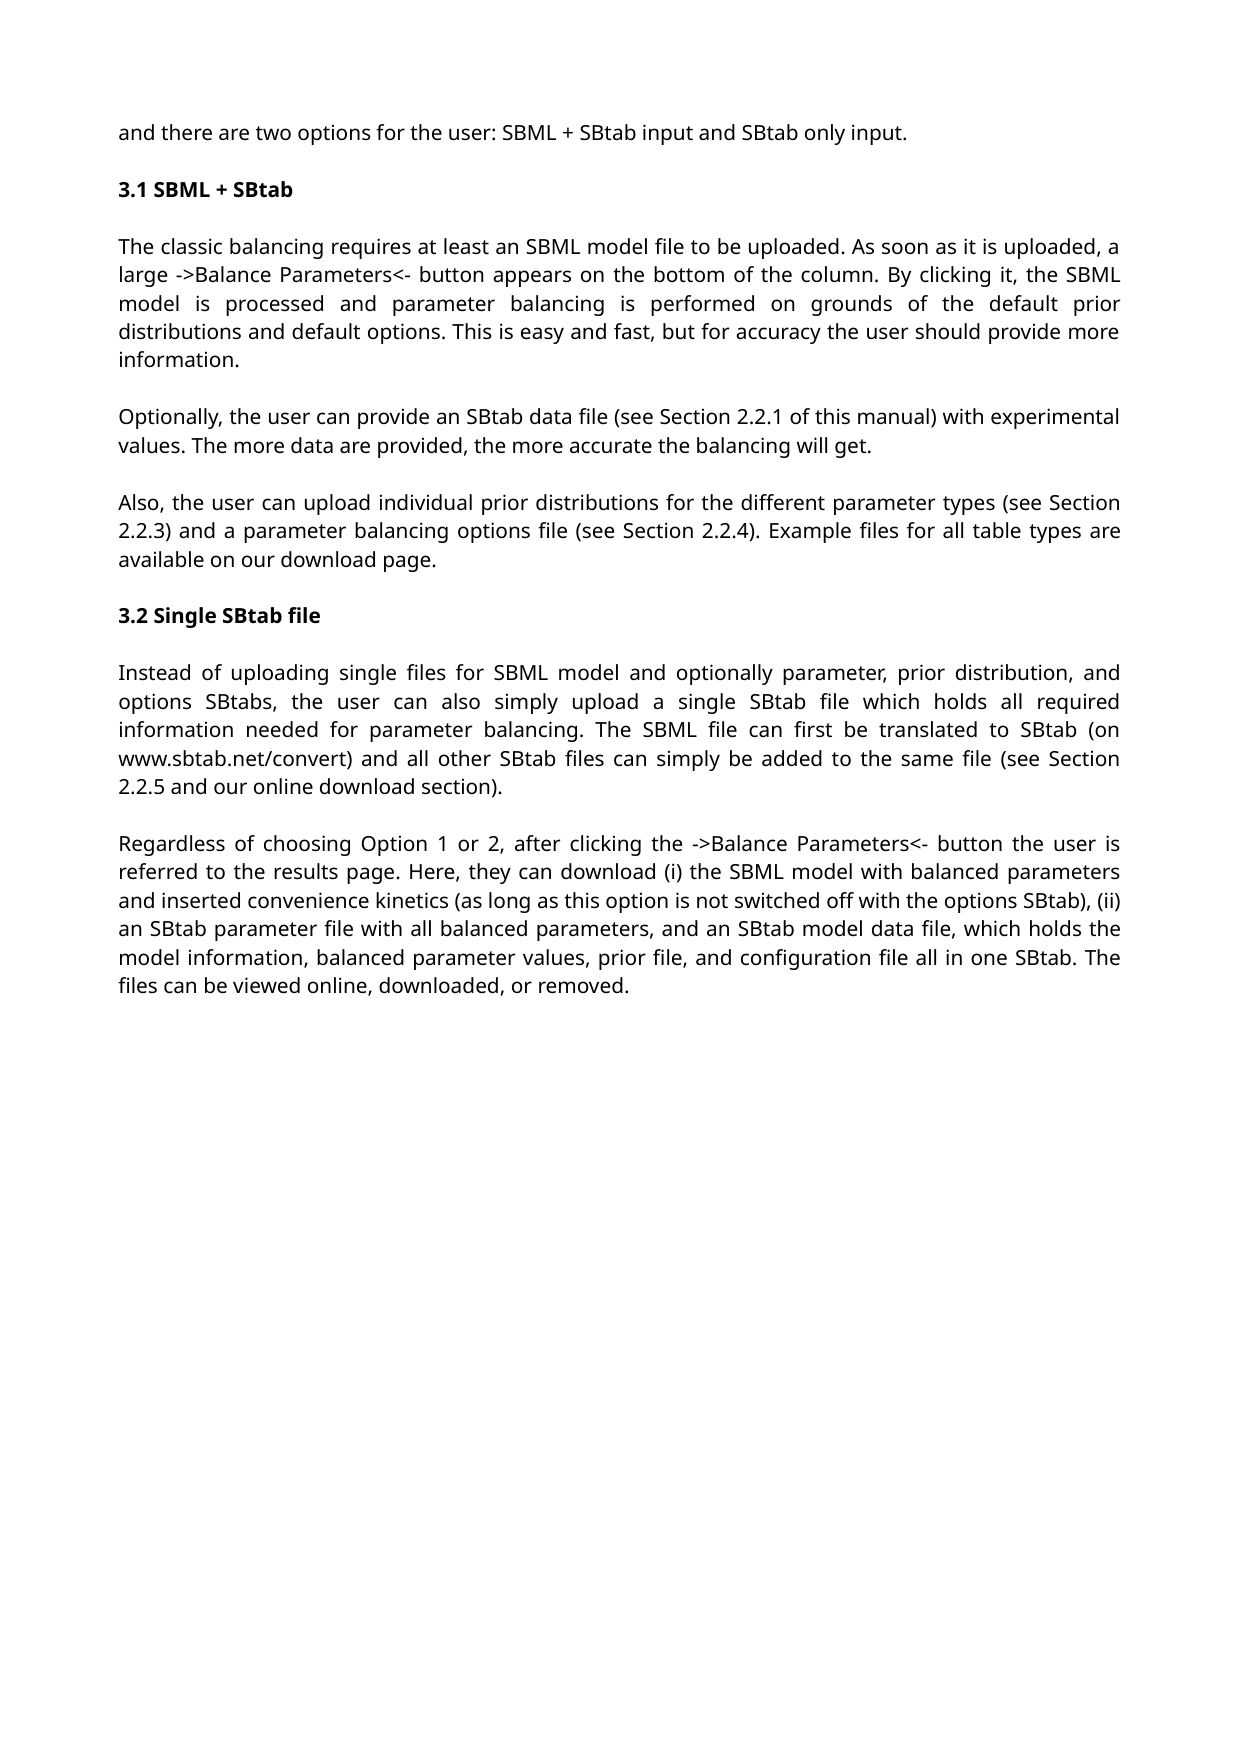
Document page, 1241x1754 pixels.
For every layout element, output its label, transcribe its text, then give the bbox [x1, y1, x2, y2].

text Instead of uploading single files for SBML model and optionally parameter, prior distribution, and options SBtabs, the user can also simply upload a single SBtab file which holds all required information needed for parameter balancing. The SBML file can first be translated to SBtab (on www.sbtab.net/convert) and all other SBtab files can simply be added to the same file (see Section 2.2.5 and our online download section). [118, 658, 1122, 801]
text Also, the user can upload individual prior distributions for the different parameter types (see Section 2.2.3) and a parameter balancing options file (see Section 2.2.4). Example files for all table types are available on our download page. [118, 488, 1122, 573]
text 3.1 SBML + SBtab [118, 175, 1122, 203]
text Regardless of choosing Option 1 or 2, after clicking the ->Balance Parameters<- button the user is referred to the results page. Here, they can download (i) the SBML model with balanced parameters and inserted convenience kinetics (as long as this option is not switched off with the options SBtab), (ii) an SBtab parameter file with all balanced parameters, and an SBtab model data file, which holds the model information, balanced parameter values, prior file, and configuration file all in one SBtab. The files can be viewed online, downloaded, or removed. [118, 829, 1122, 1000]
text and there are two options for the user: SBML + SBtab input and SBtab only input. [118, 118, 1122, 147]
text 3.2 Single SBtab file [118, 602, 1122, 630]
text Optionally, the user can provide an SBtab data file (see Section 2.2.1 of this manual) with experimental values. The more data are provided, the more accurate the balancing will get. [118, 402, 1122, 459]
text The classic balancing requires at least an SBML model file to be uploaded. As soon as it is uploaded, a large ->Balance Parameters<- button appears on the bottom of the column. By clicking it, the SBML model is processed and parameter balancing is performed on grounds of the default prior distributions and default options. This is easy and fast, but for accuracy the user should provide more information. [118, 232, 1122, 374]
